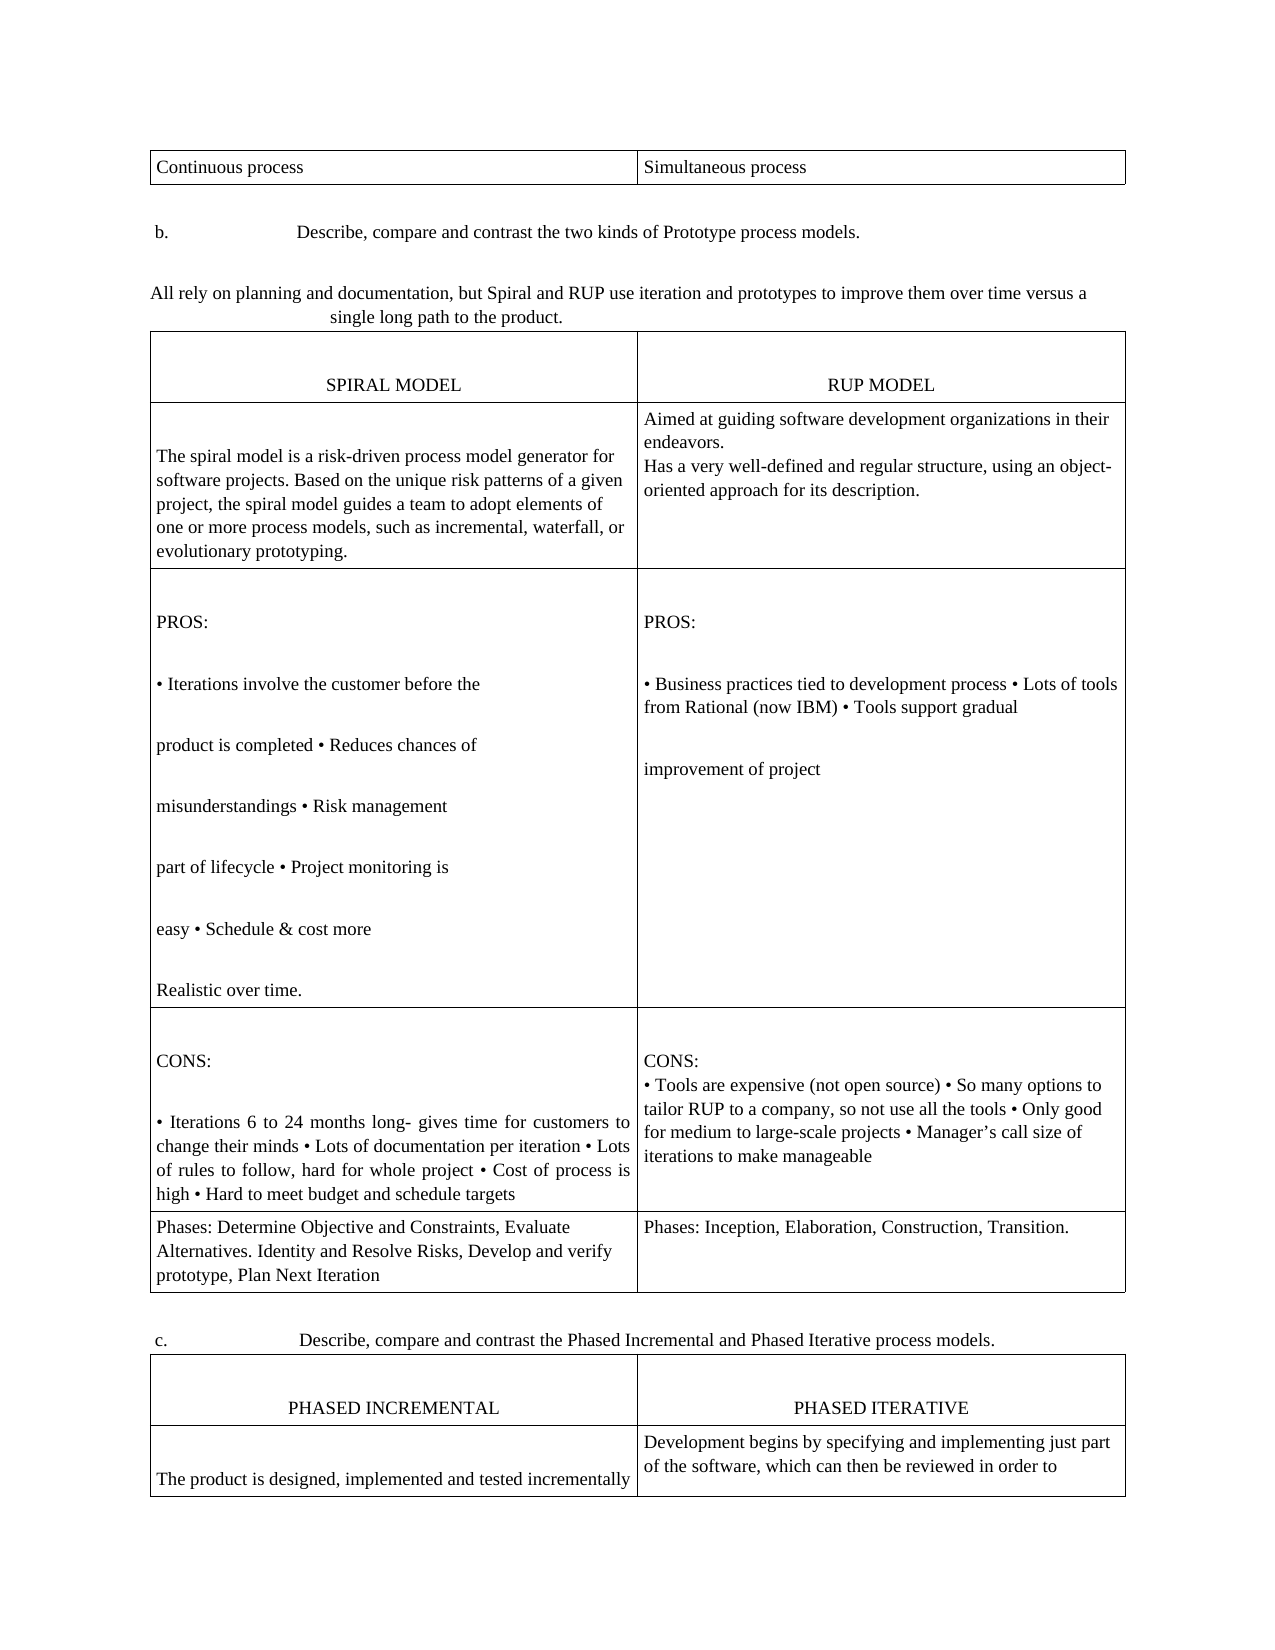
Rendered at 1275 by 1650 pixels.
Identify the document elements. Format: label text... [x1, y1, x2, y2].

table_cell Development begins by specifying and implementing just part of the software, which can then be reviewed in order to [638, 1426, 1125, 1496]
table_cell The product is designed, implemented and tested incrementally [151, 1426, 637, 1496]
table_header SPIRAL MODEL [151, 332, 637, 402]
table_cell Phases: Determine Objective and Constraints, Evaluate Alternatives. Identity and Resolve Risks, Develop and verify prototype, Plan Next Iteration [151, 1212, 637, 1292]
table_cell PROS: • Iterations involve the customer before the product is completed • Reduces chances of misunderstandings • Risk management part of lifecycle • Project monitoring is easy • Schedule & cost more Realistic over time. [151, 569, 637, 1007]
table_cell CONS: • Iterations 6 to 24 months long- gives time for customers to change their minds • Lots of documentation per iteration • Lots of rules to follow, hard for whole project • Cost of process is high • Hard to meet budget and schedule targets [151, 1008, 637, 1211]
table_cell PROS: • Business practices tied to development process • Lots of tools from Rational (now IBM) • Tools support gradual improvement of project [638, 569, 1125, 1007]
subtitle All rely on planning and documentation, but Spiral and RUP use iteration and prototypes to improve them over time versus a single long path to the product. [150, 283, 1125, 327]
table_cell Phases: Inception, Elaboration, Construction, Transition. [638, 1212, 1125, 1292]
table_cell Aimed at guiding software development organizations in their endeavors. Has a very well-defined and regular structure, using an object-oriented approach for its description. [638, 403, 1125, 568]
table_cell CONS: • Tools are expensive (not open source) • So many options to tailor RUP to a company, so not use all the tools • Only good for medium to large-scale projects • Manager’s call size of iterations to make manageable [638, 1008, 1125, 1211]
table_header RUP MODEL [638, 332, 1125, 402]
table_header PHASED INCREMENTAL [151, 1355, 637, 1425]
subtitle c. Describe, compare and contrast the Phased Incremental and Phased Iterative process models. [150, 1330, 1125, 1351]
table_cell Simultaneous process [638, 151, 1125, 184]
table_header PHASED ITERATIVE [638, 1355, 1125, 1425]
subtitle b. Describe, compare and contrast the two kinds of Prototype process models. [150, 222, 1125, 242]
table_cell Continuous process [151, 151, 637, 184]
table_cell The spiral model is a risk-driven process model generator for software projects. Based on the unique risk patterns of a given project, the spiral model guides a team to adopt elements of one or more process models, such as incremental, waterfall, or evolutionary prototyping. [151, 403, 637, 568]
